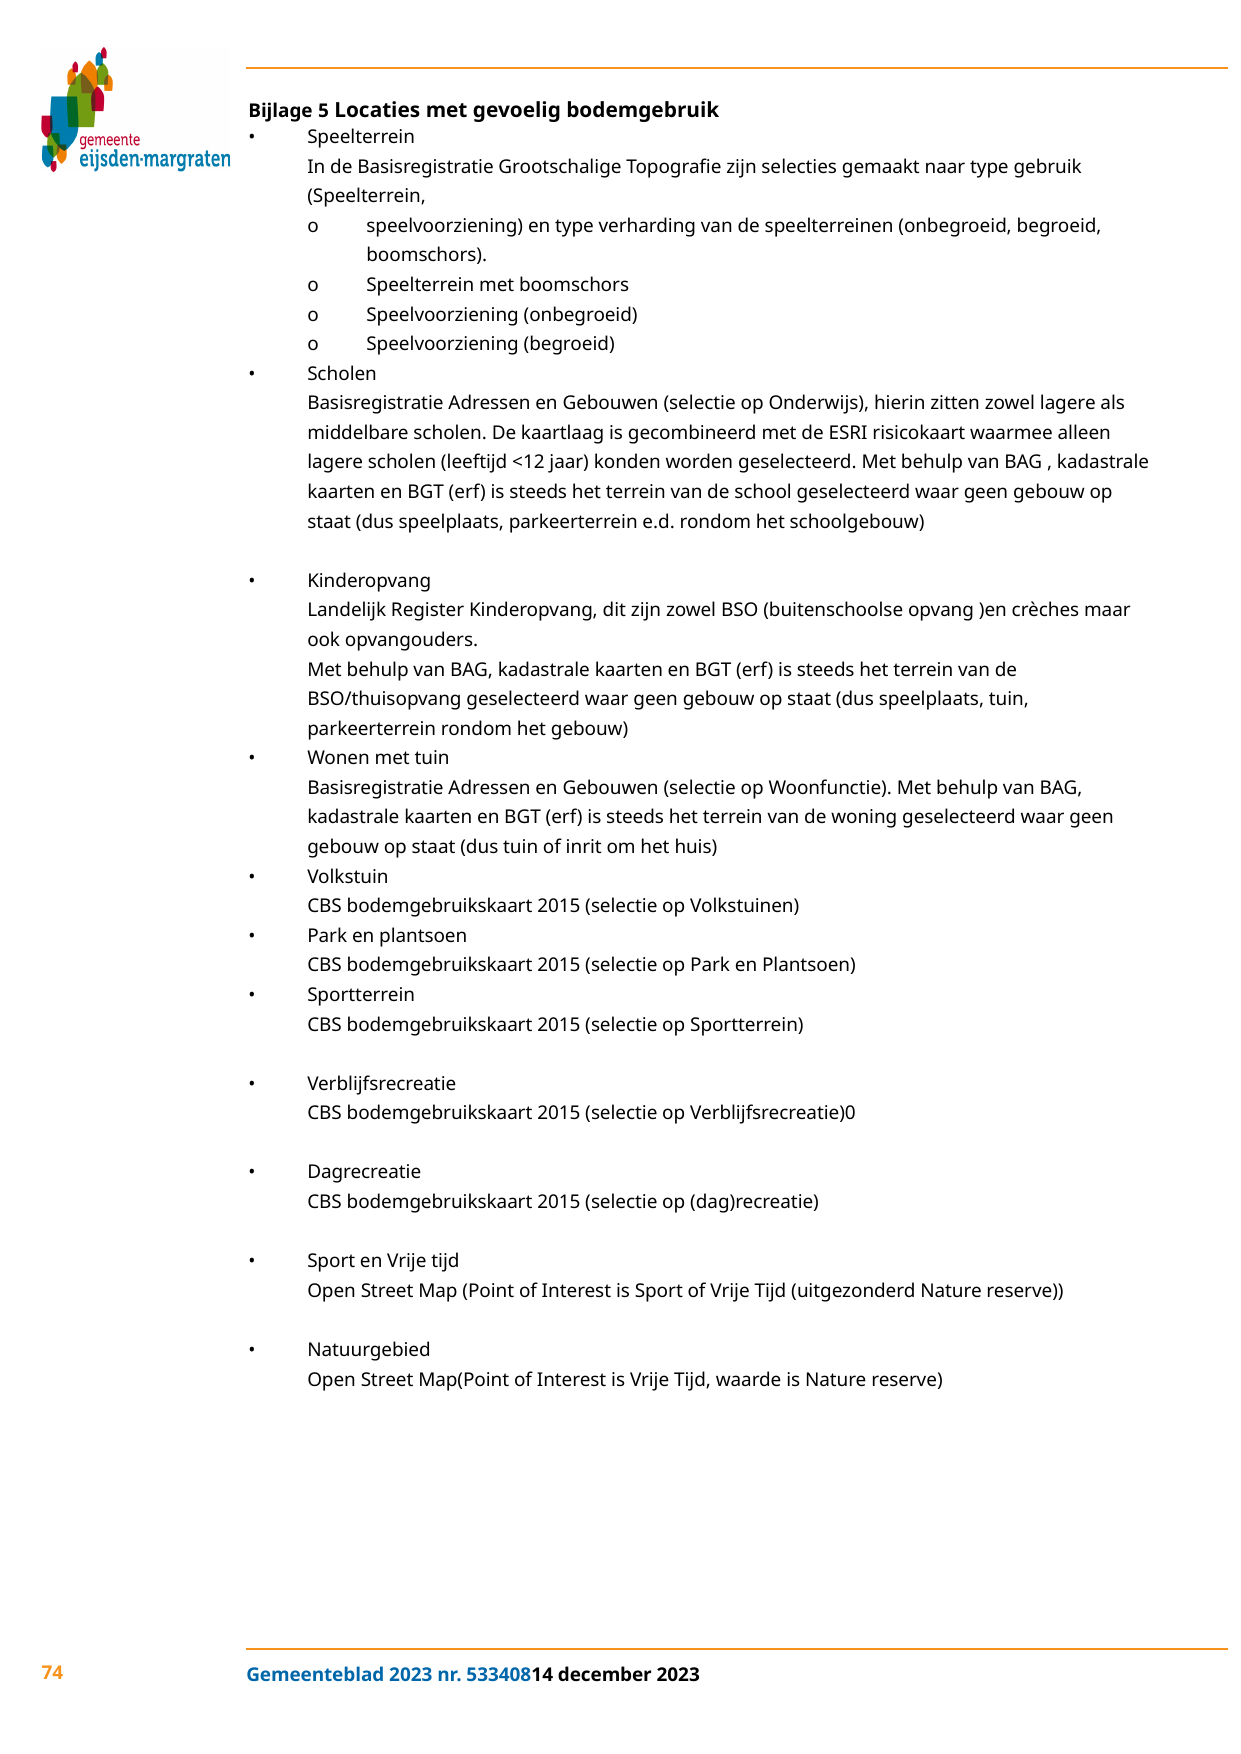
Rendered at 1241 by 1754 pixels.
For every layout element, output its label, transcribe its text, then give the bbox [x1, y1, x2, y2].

list CBS bodemgebruikskaart 2015 (selectie op Park en Plantsoen) [248, 952, 1152, 977]
list Sportterrein [248, 981, 1152, 1007]
list Met behulp van BAG, kadastrale kaarten en BGT (erf) is steeds het terrein van de BSO/thuisopvang geselecteerd waar geen gebouw op staat (dus speelplaats, tuin, parkeerterrein rondom het gebouw) [248, 656, 1152, 741]
list Open Street Map(Point of Interest is Vrije Tijd, waarde is Nature reserve) [248, 1366, 1152, 1392]
list Basisregistratie Adressen en Gebouwen (selectie op Woonfunctie). Met behulp van BAG, kadastrale kaarten en BGT (erf) is steeds het terrein van de woning geselecteerd waar geen gebouw op staat (dus tuin of inrit om het huis) [248, 774, 1152, 859]
picture [41, 47, 231, 172]
list Speelterrein met boomschors [307, 271, 1152, 297]
list Speelterrein [248, 123, 1152, 149]
list Open Street Map (Point of Interest is Sport of Vrije Tijd (uitgezonderd Nature reserve)) [248, 1277, 1152, 1303]
list Scholen [248, 360, 1152, 386]
list Kinderopvang [248, 567, 1152, 593]
list CBS bodemgebruikskaart 2015 (selectie op Verblijfsrecreatie)0 [248, 1099, 1152, 1125]
list Volkstuin [248, 863, 1152, 889]
list Landelijk Register Kinderopvang, dit zijn zowel BSO (buitenschoolse opvang )en crèches maar ook opvangouders. [248, 597, 1152, 652]
list CBS bodemgebruikskaart 2015 (selectie op Sportterrein) [248, 1011, 1152, 1037]
list Basisregistratie Adressen en Gebouwen (selectie op Onderwijs), hierin zitten zowel lagere als middelbare scholen. De kaartlaag is gecombineerd met de ESRI risicokaart waarmee alleen lagere scholen (leeftijd <12 jaar) konden worden geselecteerd. Met behulp van BAG , kadastrale kaarten en BGT (erf) is steeds het terrein van de school geselecteerd waar geen gebouw op staat (dus speelplaats, parkeerterrein e.d. rondom het schoolgebouw) [248, 389, 1152, 534]
list CBS bodemgebruikskaart 2015 (selectie op (dag)recreatie) [248, 1188, 1152, 1214]
list CBS bodemgebruikskaart 2015 (selectie op Volkstuinen) [248, 892, 1152, 918]
list Natuurgebied [248, 1336, 1152, 1362]
list Park en plantsoen [248, 922, 1152, 948]
list In de Basisregistratie Grootschalige Topografie zijn selecties gemaakt naar type gebruik (Speelterrein, [248, 153, 1152, 208]
list Dagrecreatie [248, 1159, 1152, 1184]
list Speelvoorziening (begroeid) [307, 330, 1152, 356]
list Sport en Vrije tijd [248, 1247, 1152, 1273]
text Bijlage 5 Locaties met gevoelig bodemgebruik [248, 95, 1152, 123]
list Verblijfsrecreatie [248, 1070, 1152, 1096]
list Wonen met tuin [248, 744, 1152, 770]
list speelvoorziening) en type verharding van de speelterreinen (onbegroeid, begroeid, boomschors). [307, 212, 1152, 267]
list Speelvoorziening (onbegroeid) [307, 301, 1152, 327]
